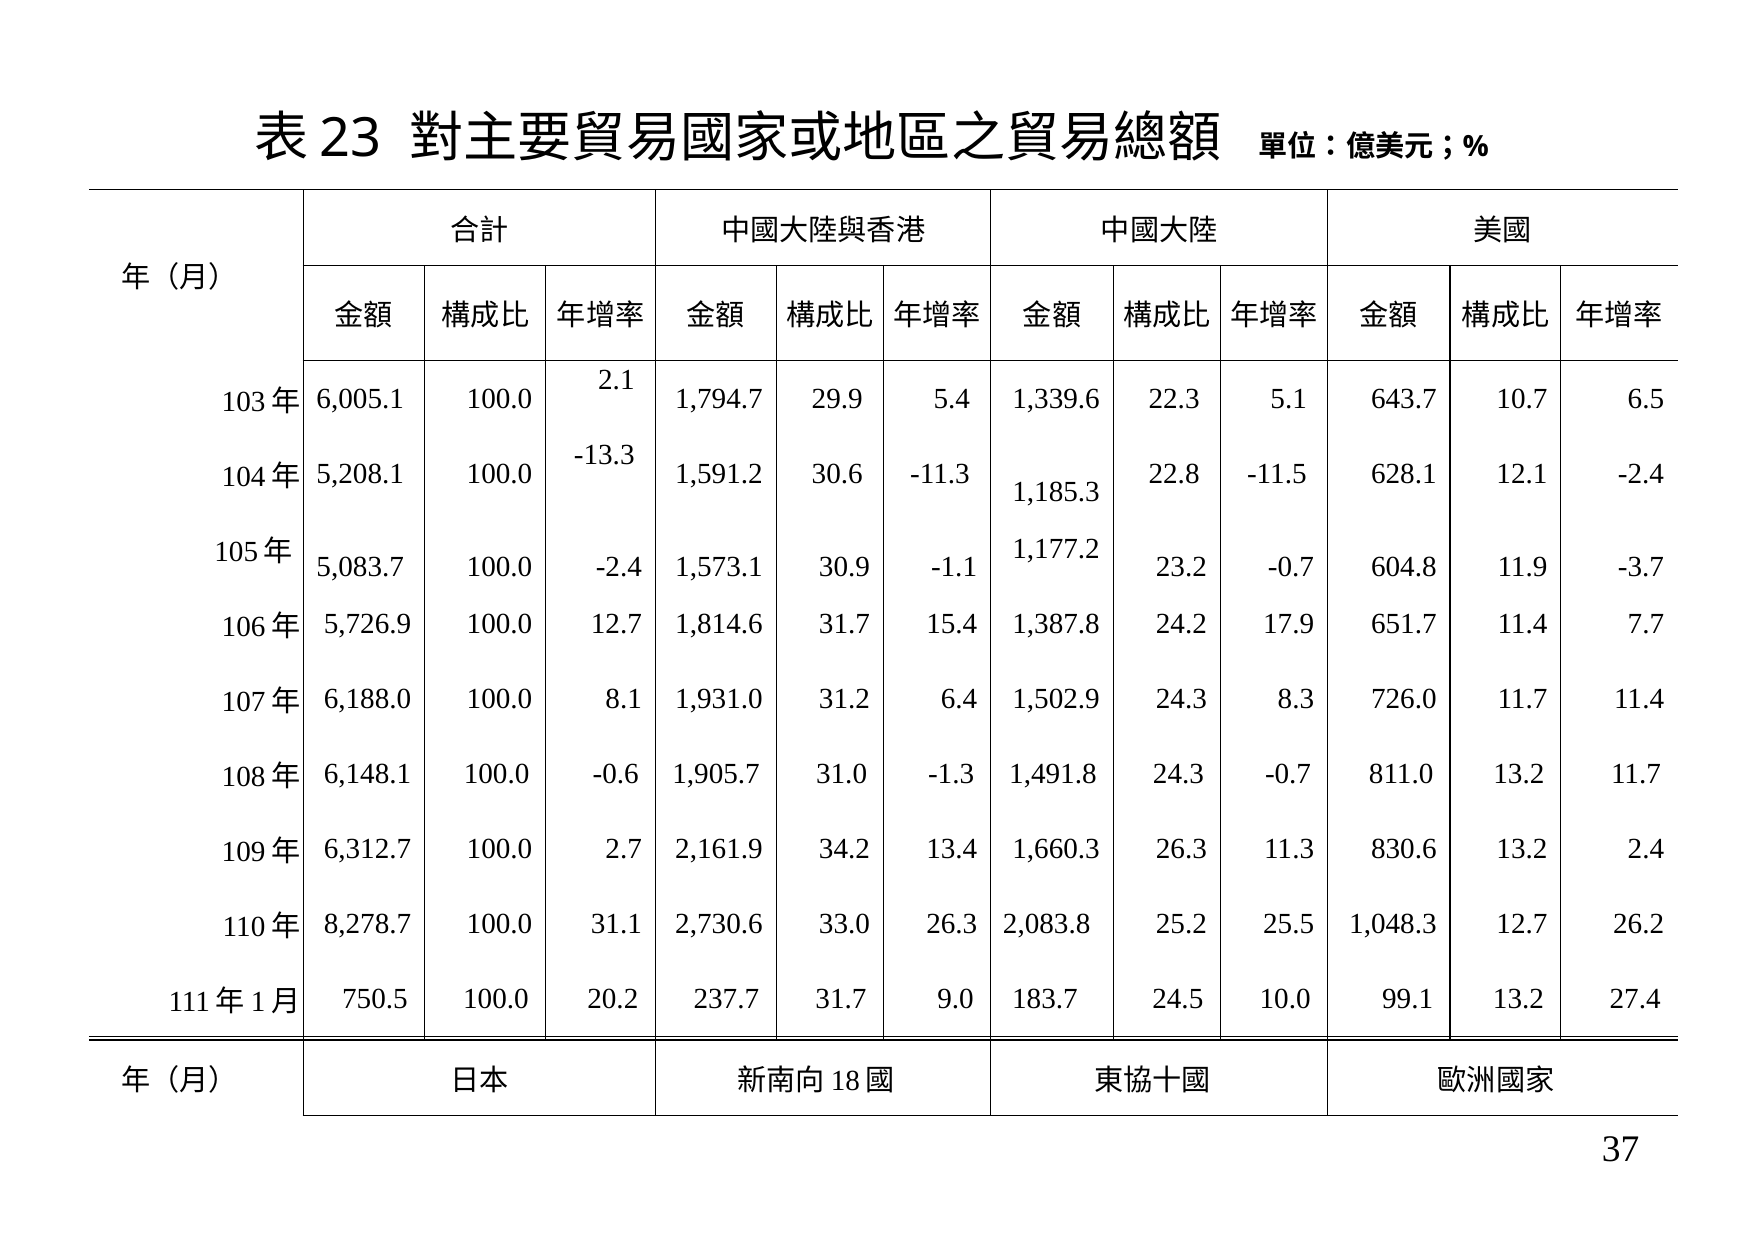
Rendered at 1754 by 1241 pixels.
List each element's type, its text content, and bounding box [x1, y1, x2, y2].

table_cell 2.4 [1561, 811, 1677, 886]
table_cell -2.4 [546, 511, 655, 586]
table_cell 183.7 [991, 961, 1113, 1036]
table_cell 26.3 [1114, 811, 1220, 886]
table_cell 24.3 [1114, 661, 1220, 736]
table_cell 103年 [89, 360, 303, 436]
table_cell 100.0 [425, 811, 545, 886]
table_cell 105年 [89, 511, 303, 586]
table_cell 108年 [89, 736, 303, 811]
table_cell 構成比 [1451, 266, 1560, 360]
table_cell 6,188.0 [304, 661, 424, 736]
table_cell 31.1 [546, 886, 655, 961]
table_cell 31.7 [777, 961, 883, 1036]
table_cell 11.3 [1221, 811, 1327, 886]
table_cell 15.4 [884, 586, 990, 661]
table_cell 13.4 [884, 811, 990, 886]
table_cell 2,161.9 [656, 811, 776, 886]
table_cell 13.2 [1451, 736, 1560, 811]
table_cell 1,794.7 [656, 361, 776, 436]
table_cell 23.2 [1114, 511, 1220, 586]
table_cell 構成比 [1114, 266, 1220, 360]
table_cell 110年 [89, 886, 303, 961]
table_cell 東協十國 [991, 1041, 1327, 1115]
table_cell 1,339.6 [991, 361, 1113, 436]
table_cell 5,083.7 [304, 511, 424, 586]
table_cell 5.1 [1221, 361, 1327, 436]
table_cell 11.4 [1561, 661, 1677, 736]
table_cell -3.7 [1561, 511, 1677, 586]
table_cell 24.5 [1114, 961, 1220, 1036]
table_cell 99.1 [1328, 961, 1449, 1036]
table_cell 12.7 [1451, 886, 1560, 961]
table_cell 100.0 [425, 511, 545, 586]
table_cell 604.8 [1328, 511, 1449, 586]
table_cell 26.3 [884, 886, 990, 961]
table_cell 11.7 [1561, 736, 1677, 811]
table_cell 金額 [1328, 266, 1449, 360]
table_cell 1,591.2 [656, 436, 776, 511]
table_cell 726.0 [1328, 661, 1449, 736]
table_cell 8,278.7 [304, 886, 424, 961]
table_cell 750.5 [304, 961, 424, 1036]
table_cell 25.2 [1114, 886, 1220, 961]
table_cell 11.4 [1451, 586, 1560, 661]
table_cell 651.7 [1328, 586, 1449, 661]
table_cell -0.7 [1221, 511, 1327, 586]
table_cell 2.7 [546, 811, 655, 886]
table_cell -0.7 [1221, 736, 1327, 811]
table_cell 29.9 [777, 361, 883, 436]
table_cell 年增率 [1561, 266, 1677, 360]
table_cell 100.0 [425, 436, 545, 511]
table_cell 17.9 [1221, 586, 1327, 661]
table_cell 31.0 [777, 736, 883, 811]
table_cell 日本 [304, 1041, 655, 1115]
table_cell 13.2 [1451, 811, 1560, 886]
table_cell 25.5 [1221, 886, 1327, 961]
table_cell 100.0 [425, 586, 545, 661]
table_cell 100.0 [425, 736, 545, 811]
table_cell 6.5 [1561, 361, 1677, 436]
table_cell 10.0 [1221, 961, 1327, 1036]
table_cell 6,005.1 [304, 361, 424, 436]
table_cell 8.1 [546, 661, 655, 736]
table_cell 5.4 [884, 361, 990, 436]
table_cell 5,208.1 [304, 436, 424, 511]
table_cell 年增率 [546, 266, 655, 360]
table_cell 新南向18國 [656, 1041, 990, 1115]
table_cell 6.4 [884, 661, 990, 736]
table_cell 643.7 [1328, 361, 1449, 436]
table_cell 109年 [89, 811, 303, 886]
table_cell 30.9 [777, 511, 883, 586]
table_cell -13.3 [546, 436, 655, 511]
table_cell 年（月） [89, 1041, 303, 1115]
table_cell 13.2 [1451, 961, 1560, 1036]
table_header 年（月） [89, 190, 303, 360]
table_cell 20.2 [546, 961, 655, 1036]
table_cell 100.0 [425, 886, 545, 961]
table_cell -11.5 [1221, 436, 1327, 511]
table_cell -2.4 [1561, 436, 1677, 511]
table_cell 6,312.7 [304, 811, 424, 886]
table_cell 1,931.0 [656, 661, 776, 736]
table_cell 9.0 [884, 961, 990, 1036]
table_cell 1,185.3 [991, 436, 1113, 511]
table_cell 24.2 [1114, 586, 1220, 661]
table_cell 構成比 [425, 266, 545, 360]
table_cell 8.3 [1221, 661, 1327, 736]
table_cell 27.4 [1561, 961, 1677, 1036]
table_cell 構成比 [777, 266, 883, 360]
table_cell 106年 [89, 586, 303, 661]
table_cell -1.3 [884, 736, 990, 811]
table_header 中國大陸 [991, 190, 1327, 265]
table_cell 2.1 [546, 361, 655, 436]
table_cell 1,660.3 [991, 811, 1113, 886]
table_cell 1,905.7 [656, 736, 776, 811]
table_cell 1,177.2 [991, 511, 1113, 586]
table_cell 1,491.8 [991, 736, 1113, 811]
table_cell 628.1 [1328, 436, 1449, 511]
table_cell 歐洲國家 [1328, 1041, 1677, 1115]
table_cell 22.8 [1114, 436, 1220, 511]
table_cell 100.0 [425, 661, 545, 736]
table_cell 830.6 [1328, 811, 1449, 886]
table_cell 22.3 [1114, 361, 1220, 436]
table_cell 10.7 [1451, 361, 1560, 436]
table_cell 年增率 [884, 266, 990, 360]
table_cell 1,387.8 [991, 586, 1113, 661]
table_cell 1,814.6 [656, 586, 776, 661]
table_cell 6,148.1 [304, 736, 424, 811]
subtitle 表23 對主要貿易國家或地區之貿易總額 單位：億美元；% [103, 76, 1639, 189]
table_cell 11.7 [1451, 661, 1560, 736]
table_cell 31.2 [777, 661, 883, 736]
table_cell 12.7 [546, 586, 655, 661]
table_cell 31.7 [777, 586, 883, 661]
table_cell 2,083.8 [991, 886, 1113, 961]
table_cell -11.3 [884, 436, 990, 511]
table_cell -1.1 [884, 511, 990, 586]
table_cell -0.6 [546, 736, 655, 811]
table_header 中國大陸與香港 [656, 190, 990, 265]
table_cell 237.7 [656, 961, 776, 1036]
table_cell 33.0 [777, 886, 883, 961]
table_cell 金額 [656, 266, 776, 360]
table_cell 1,048.3 [1328, 886, 1449, 961]
table_cell 年增率 [1221, 266, 1327, 360]
table_cell 5,726.9 [304, 586, 424, 661]
table_cell 34.2 [777, 811, 883, 886]
table_cell 811.0 [1328, 736, 1449, 811]
table_cell 7.7 [1561, 586, 1677, 661]
table_cell 1,502.9 [991, 661, 1113, 736]
table_cell 2,730.6 [656, 886, 776, 961]
table_cell 26.2 [1561, 886, 1677, 961]
table_cell 11.9 [1451, 511, 1560, 586]
table_cell 104年 [89, 436, 303, 511]
table_cell 金額 [304, 266, 424, 360]
table_cell 111年1月 [89, 961, 303, 1036]
table_header 美國 [1328, 190, 1677, 265]
table_cell 100.0 [425, 361, 545, 436]
table_cell 24.3 [1114, 736, 1220, 811]
table_cell 100.0 [425, 961, 545, 1036]
table_cell 30.6 [777, 436, 883, 511]
table_cell 金額 [991, 266, 1113, 360]
table_cell 12.1 [1451, 436, 1560, 511]
table_cell 1,573.1 [656, 511, 776, 586]
table_header 合計 [304, 190, 655, 265]
table_cell 107年 [89, 661, 303, 736]
